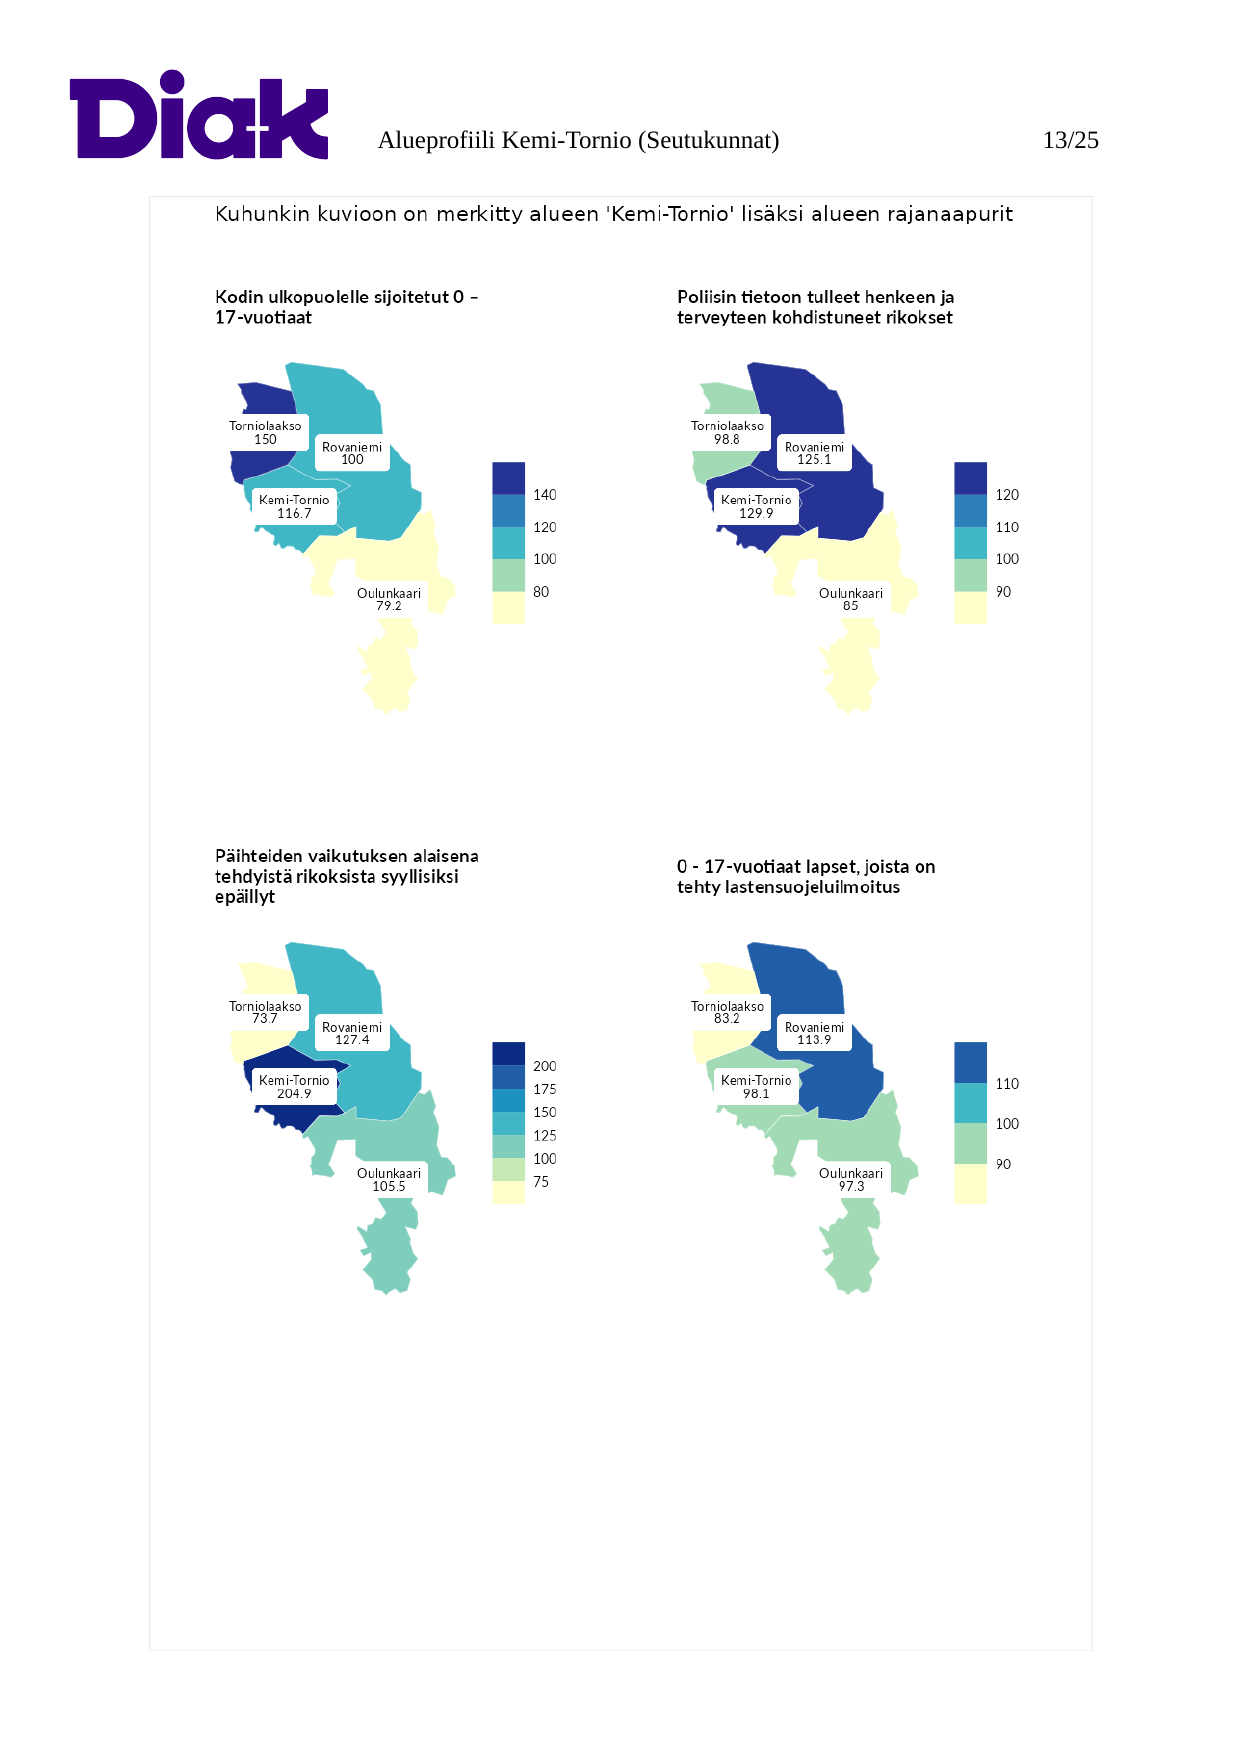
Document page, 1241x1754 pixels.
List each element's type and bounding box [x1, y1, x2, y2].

picture [61, 196, 1179, 1651]
